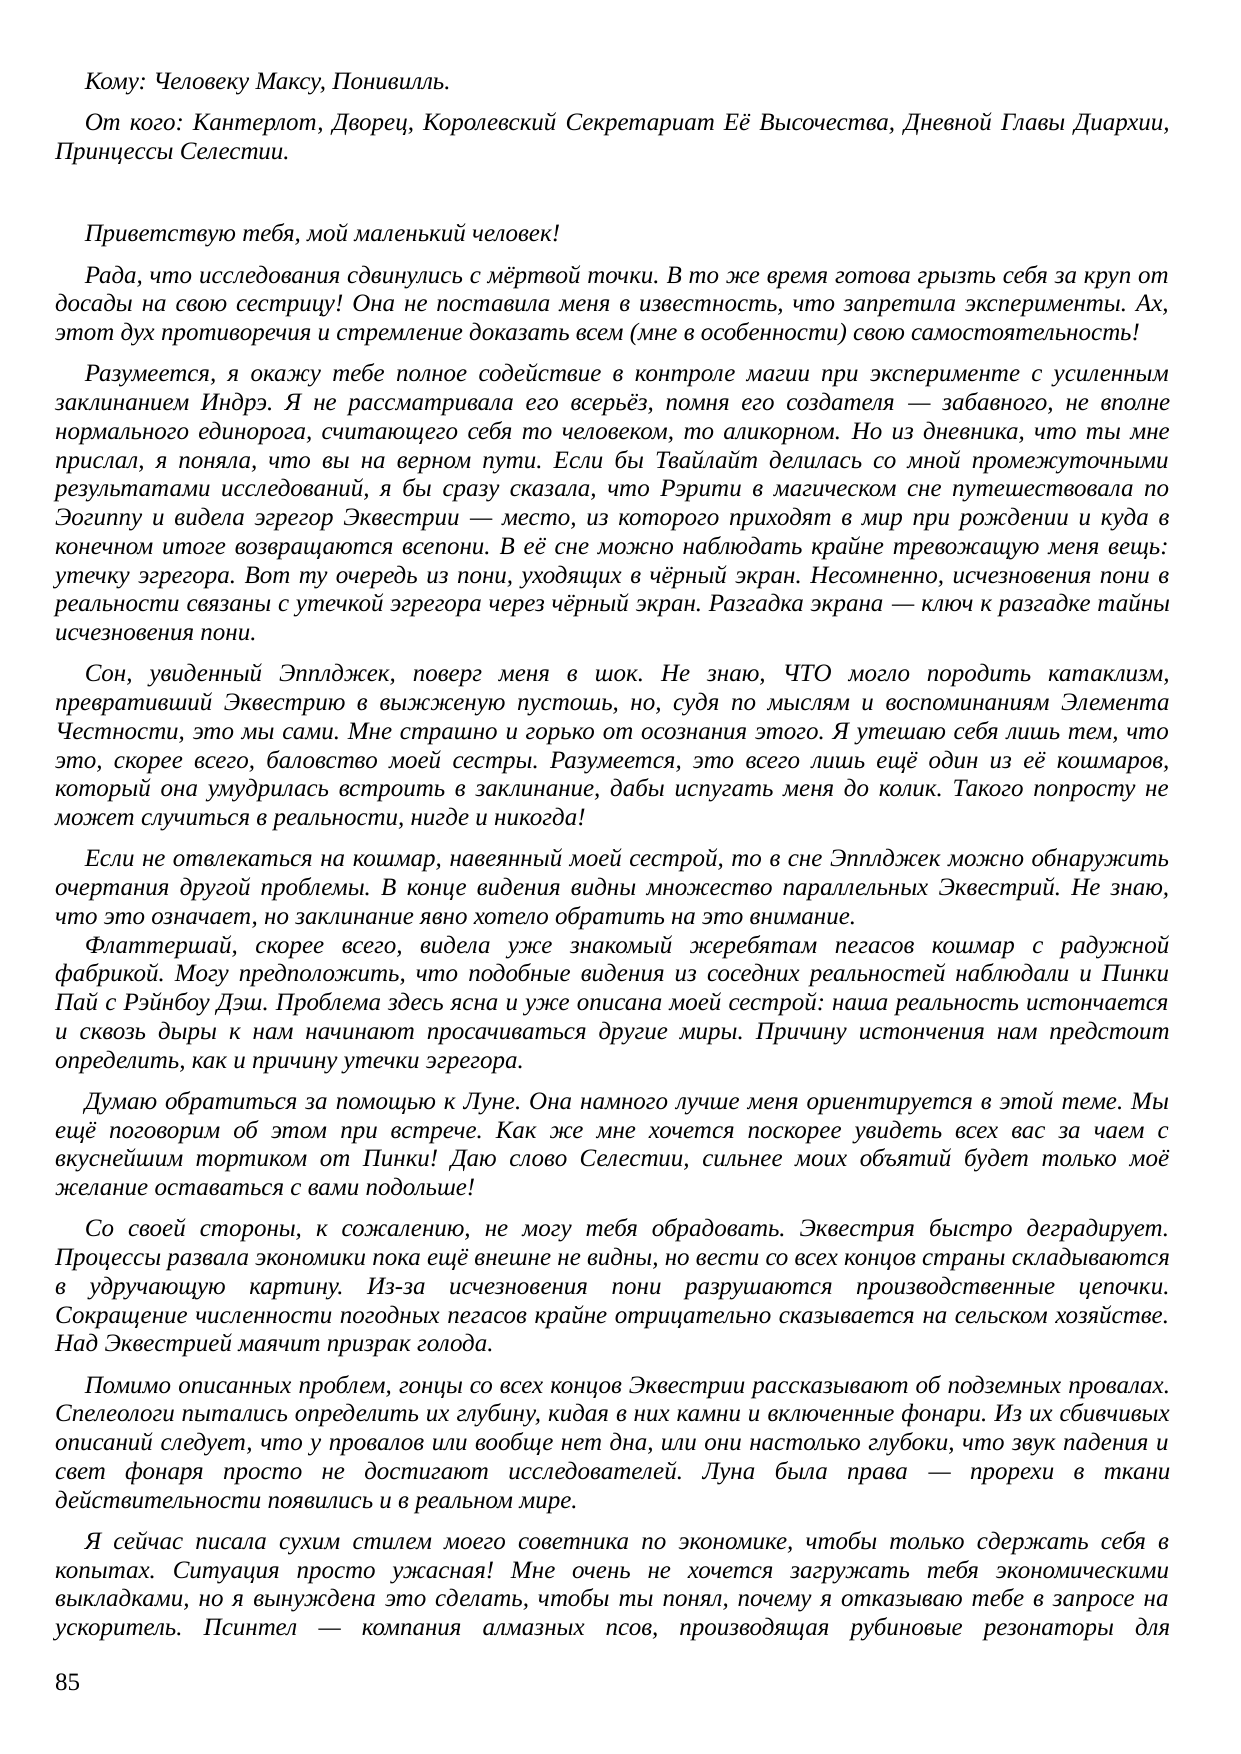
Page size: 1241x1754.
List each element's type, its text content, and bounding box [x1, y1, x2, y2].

text Флаттершай, скорее всего, видела уже знакомый жеребятам пегасов кошмар с радужной фабрикой. Могу предположить, что подобные видения из соседних реальностей наблюдали и Пинки Пай с Рэйнбоу Дэш. Проблема здесь ясна и уже описана моей сестрой: наша реальность истончается и сквозь дыры к нам начинают просачиваться другие миры. Причину истончения нам предстоит определить, как и причину утечки эгрегора. [55, 930, 1173, 1073]
text Рада, что исследования сдвинулись с мёртвой точки. В то же время готова грызть себя за круп от досады на свою сестрицу! Она не поставила меня в известность, что запретила эксперименты. Ах, этот дух противоречия и стремление доказать всем (мне в особенности) свою самостоятельность! [55, 260, 1173, 346]
text От кого: Кантерлот, Дворец, Королевский Секретариат Её Высочества, Дневной Главы Диархии, Принцессы Селестии. [55, 107, 1173, 165]
text Разумеется, я окажу тебе полное содействие в контроле магии при эксперименте с усиленным заклинанием Индрэ. Я не рассматривала его всерьёз, помня его создателя — забавного, не вполне нормального единорога, считающего себя то человеком, то аликорном. Но из дневника, что ты мне прислал, я поняла, что вы на верном пути. Если бы Твайлайт делилась со мной промежуточными результатами исследований, я бы сразу сказала, что Рэрити в магическом сне путешествовала по Эогиппу и видела эгрегор Эквестрии — место, из которого приходят в мир при рождении и куда в конечном итоге возвращаются всепони. В её сне можно наблюдать крайне тревожащую меня вещь: утечку эгрегора. Вот ту очередь из пони, уходящих в чёрный экран. Несомненно, исчезновения пони в реальности связаны с утечкой эгрегора через чёрный экран. Разгадка экрана — ключ к разгадке тайны исчезновения пони. [55, 358, 1173, 646]
text Если не отвлекаться на кошмар, навеянный моей сестрой, то в сне Эпплджек можно обнаружить очертания другой проблемы. В конце видения видны множество параллельных Эквестрий. Не знаю, что это означает, но заклинание явно хотело обратить на это внимание. [55, 843, 1173, 930]
text Со своей стороны, к сожалению, не могу тебя обрадовать. Эквестрия быстро деградирует. Процессы развала экономики пока ещё внешне не видны, но вести со всех концов страны складываются в удручающую картину. Из-за исчезновения пони разрушаются производственные цепочки. Сокращение численности погодных пегасов крайне отрицательно сказывается на сельском хозяйстве. Над Эквестрией маячит призрак голода. [55, 1213, 1173, 1357]
text Кому: Человеку Максу, Понивилль. [55, 66, 1173, 95]
text Cон, увиденный Эпплджек, поверг меня в шок. Не знаю, ЧТО могло породить катаклизм, превративший Эквестрию в выжженую пустошь, но, судя по мыслям и воспоминаниям Элемента Честности, это мы сами. Мне страшно и горько от осознания этого. Я утешаю себя лишь тем, что это, скорее всего, баловство моей сестры. Разумеется, это всего лишь ещё один из её кошмаров, который она умудрилась встроить в заклинание, дабы испугать меня до колик. Такого попросту не может случиться в реальности, нигде и никогда! [55, 658, 1173, 831]
text Я сейчас писала сухим стилем моего советника по экономике, чтобы только сдержать себя в копытах. Ситуация просто ужасная! Мне очень не хочется загружать тебя экономическими выкладками, но я вынуждена это сделать, чтобы ты понял, почему я отказываю тебе в запросе на ускоритель. Псинтел — компания алмазных псов, производящая рубиновые резонаторы для [55, 1526, 1173, 1641]
text Помимо описанных проблем, гонцы со всех концов Эквестрии рассказывают об подземных провалах. Спелеологи пытались определить их глубину, кидая в них камни и включенные фонари. Из их сбивчивых описаний следует, что у провалов или вообще нет дна, или они настолько глубоки, что звук падения и свет фонаря просто не достигают исследователей. Луна была права — прорехи в ткани действительности появились и в реальном мире. [55, 1370, 1173, 1513]
text Думаю обратиться за помощью к Луне. Она намного лучше меня ориентируется в этой теме. Мы ещё поговорим об этом при встрече. Как же мне хочется поскорее увидеть всех вас за чаем с вкуснейшим тортиком от Пинки! Даю слово Селестии, сильнее моих объятий будет только моё желание оставаться с вами подольше! [55, 1086, 1173, 1201]
text Приветствую тебя, мой маленький человек! [55, 218, 1173, 247]
